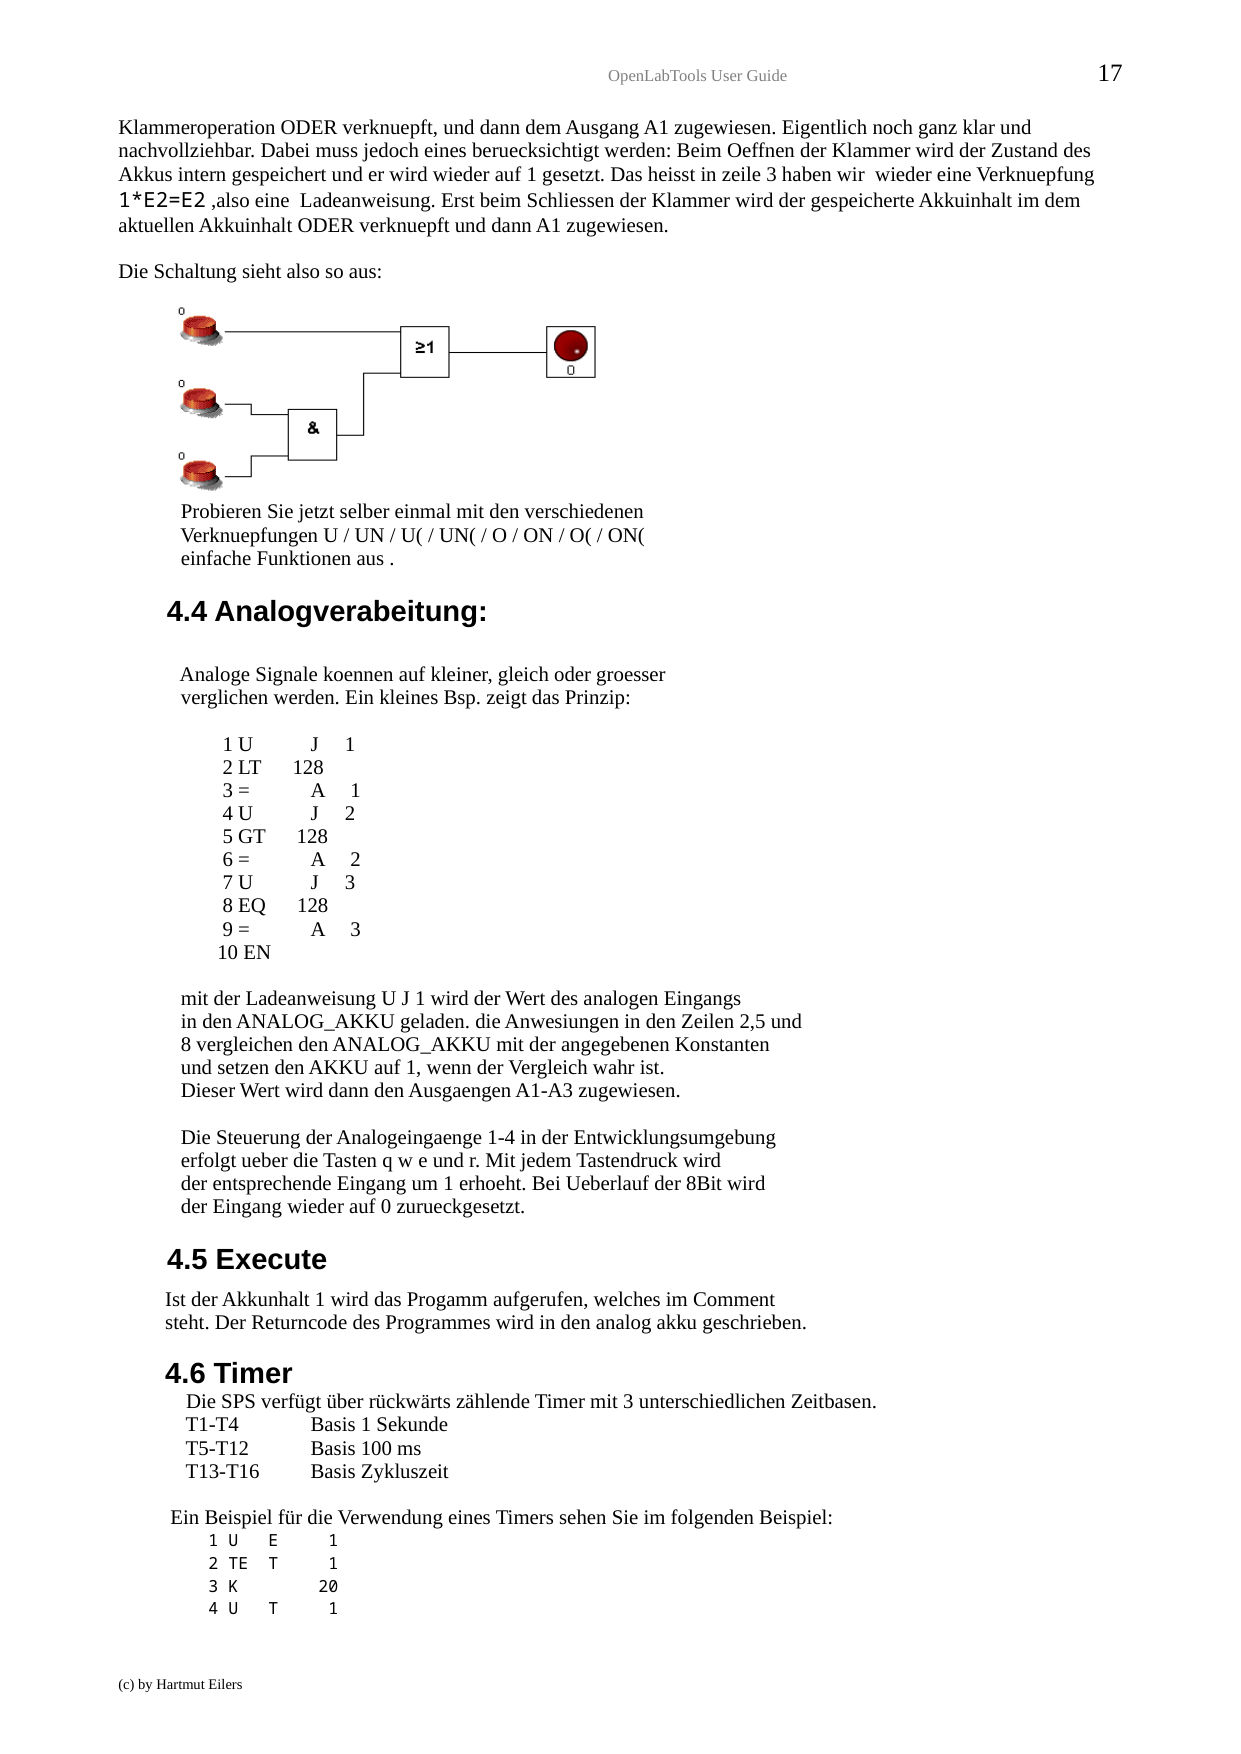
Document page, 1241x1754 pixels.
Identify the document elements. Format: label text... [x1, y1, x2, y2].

text Klammeroperation ODER verknuepft, und dann dem Ausgang A1 zugewiesen. Eigentlich noch ganz klar und nachvollziehbar. Dabei muss jedoch eines beruecksichtigt werden: Beim Oeffnen der Klammer wird der Zustand des Akkus intern gespeichert und er wird wieder auf 1 gesetzt. Das heisst in zeile 3 haben wir wieder eine Verknuepfung 1*E2=E2 ,also eine Ladeanweisung. Erst beim Schliessen der Klammer wird der gespeicherte Akkuinhalt im dem aktuellen Akkuinhalt ODER verknuepft und dann A1 zugewiesen. Die Schaltung sieht also so aus: [118, 116, 1122, 283]
text Dieser Wert wird dann den Ausgaengen A1-A3 zugewiesen. [118, 1079, 1122, 1102]
text Verknuepfungen U / UN / U( / UN( / O / ON / O( / ON( [118, 523, 1122, 547]
text 1 U J 1 [118, 732, 1122, 756]
text 8 EQ 128 [118, 894, 1122, 917]
text Probieren Sie jetzt selber einmal mit den verschiedenen [118, 283, 1122, 523]
text Ist der Akkunhalt 1 wird das Progamm aufgerufen, welches im Comment [118, 1288, 1122, 1311]
text Analoge Signale koennen auf kleiner, gleich oder groesser [118, 663, 1122, 686]
text 8 vergleichen den ANALOG_AKKU mit der angegebenen Konstanten [118, 1033, 1122, 1056]
text mit der Ladeanweisung U J 1 wird der Wert des analogen Eingangs [118, 987, 1122, 1010]
text 5 GT 128 [118, 825, 1122, 848]
text 1 U E 1 [118, 1529, 1122, 1552]
text 2 TE T 1 [118, 1552, 1122, 1574]
text der entsprechende Eingang um 1 erhoeht. Bei Ueberlauf der 8Bit wird [118, 1172, 1122, 1195]
text steht. Der Returncode des Programmes wird in den analog akku geschrieben. 4.6 Timer Die SPS verfügt über rückwärts zählende Timer mit 3 unterschiedlichen Zeitbasen. T1-T4 Basis 1 Sekunde [118, 1311, 1122, 1436]
text und setzen den AKKU auf 1, wenn der Vergleich wahr ist. [118, 1056, 1122, 1079]
text Ein Beispiel für die Verwendung eines Timers sehen Sie im folgenden Beispiel: [118, 1483, 1122, 1529]
text 3 = A 1 [118, 779, 1122, 802]
text 9 = A 3 [118, 917, 1122, 941]
text 3 K 20 [118, 1574, 1122, 1597]
subtitle 4.5 Execute [118, 1243, 1122, 1276]
text einfache Funktionen aus . [118, 547, 1122, 570]
text 6 = A 2 [118, 848, 1122, 871]
text 7 U J 3 [118, 871, 1122, 894]
text 10 EN [118, 941, 1122, 964]
text 2 LT 128 [118, 756, 1122, 779]
text verglichen werden. Ein kleines Bsp. zeigt das Prinzip: [118, 686, 1122, 709]
text der Eingang wieder auf 0 zurueckgesetzt. [118, 1195, 1122, 1218]
text T5-T12 Basis 100 ms [118, 1436, 1122, 1459]
text Die Steuerung der Analogeingaenge 1-4 in der Entwicklungsumgebung [118, 1126, 1122, 1149]
text 4 U J 2 [118, 802, 1122, 825]
text erfolgt ueber die Tasten q w e und r. Mit jedem Tastendruck wird [118, 1149, 1122, 1172]
picture [153, 292, 617, 501]
text T13-T16 Basis Zykluszeit [118, 1459, 1122, 1483]
text 4 U T 1 [118, 1597, 1122, 1620]
text in den ANALOG_AKKU geladen. die Anwesiungen in den Zeilen 2,5 und [118, 1010, 1122, 1033]
subtitle 4.4 Analogverabeitung: [118, 595, 1122, 627]
